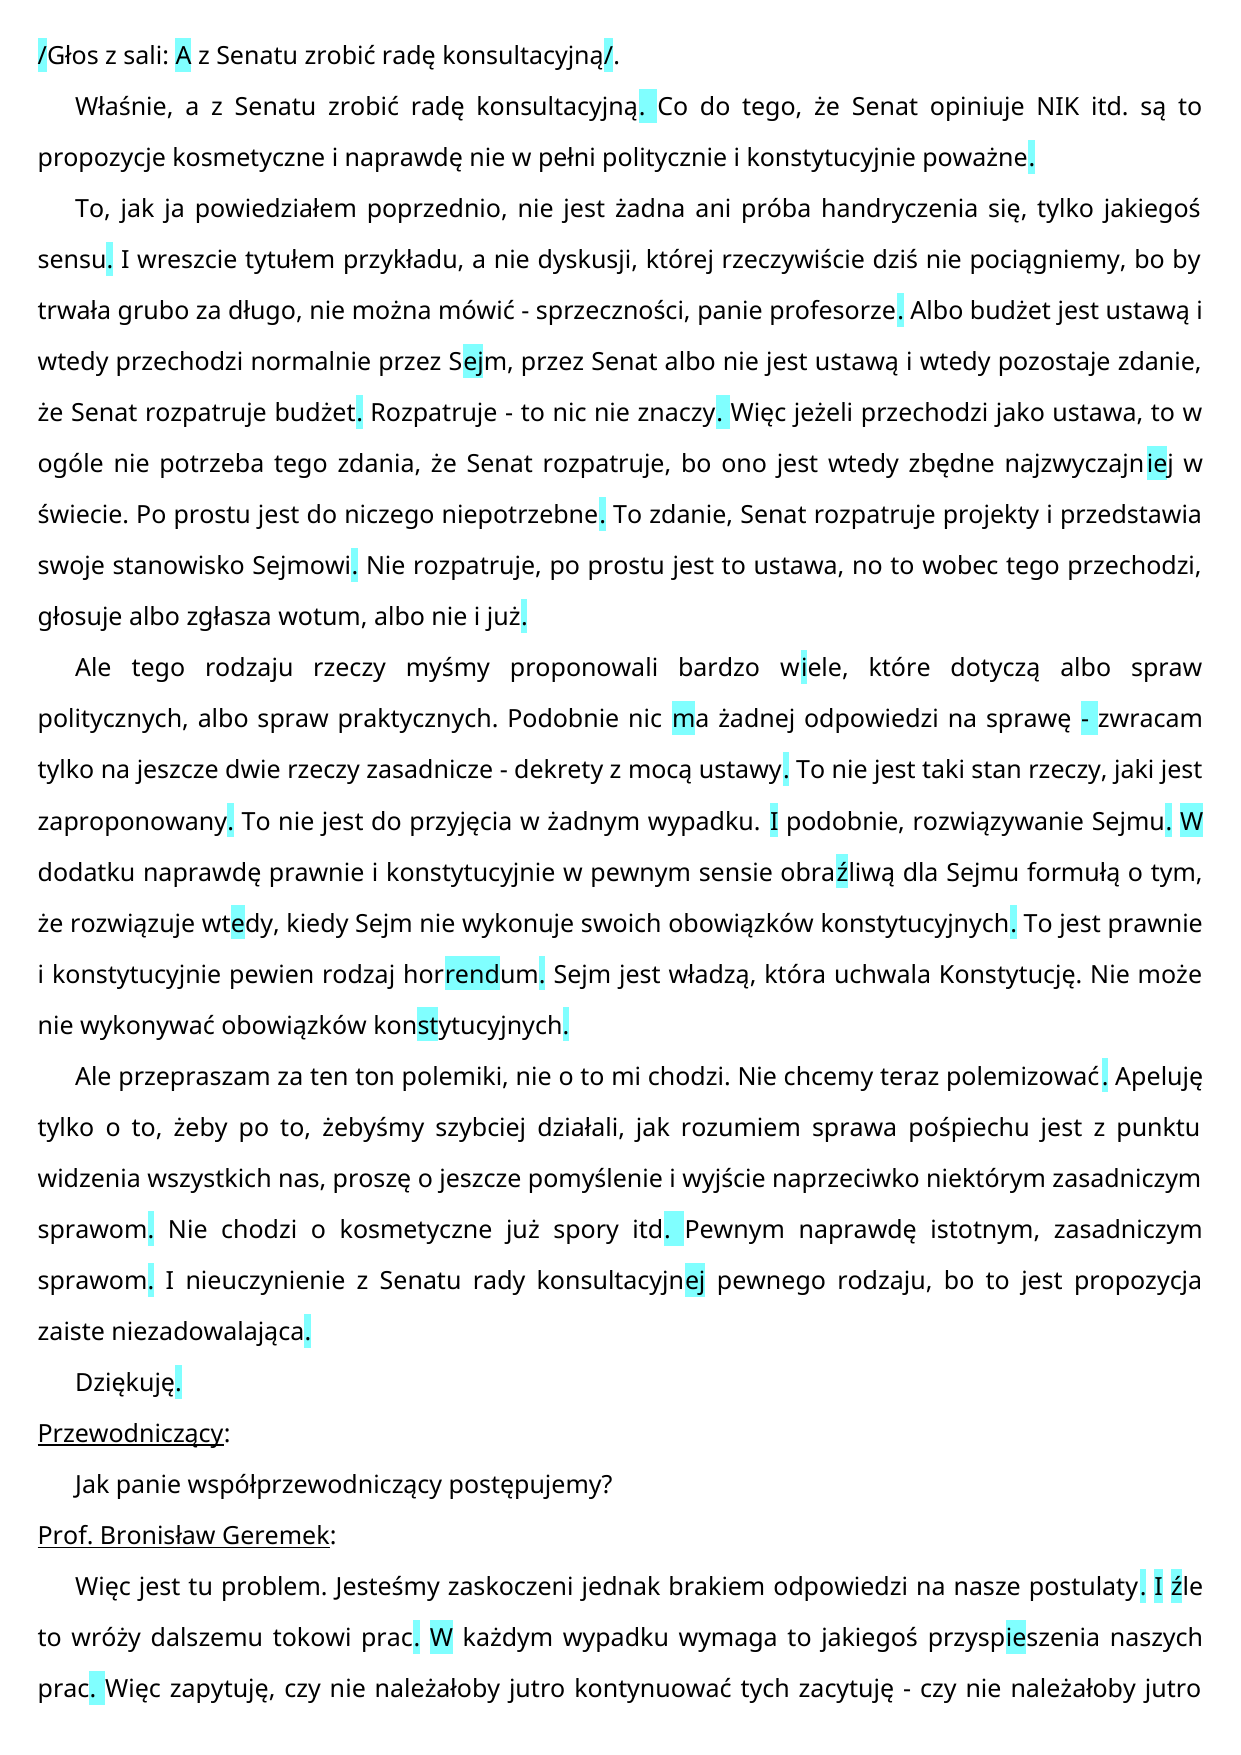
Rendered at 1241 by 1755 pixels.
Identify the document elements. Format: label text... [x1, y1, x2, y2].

text Prof. Bronisław Geremek: [37, 1518, 1203, 1552]
text Dziękuję. [37, 1364, 1203, 1399]
text Ale tego rodzaju rzeczy myśmy proponowali bardzo wiele, które dotyczą albo spraw politycznych, albo spraw praktycznych. Podobnie nic ma żadnej odpowiedzi na sprawę - zwracam tylko na jeszcze dwie rzeczy zasadnicze - dekrety z mocą ustawy. To nie jest taki stan rzeczy, jaki jest zaproponowany. To nie jest do przyjęcia w żadnym wypadku. I podobnie, rozwiązywanie Sejmu. W dodatku naprawdę prawnie i konstytucyjnie w pewnym sensie obraźliwą dla Sejmu formułą o tym, że rozwiązuje wtedy, kiedy Sejm nie wykonuje swoich obowiązków konstytucyjnych. To jest prawnie i konstytucyjnie pewien rodzaj horrendum. Sejm jest władzą, która uchwala Konstytucję. Nie może nie wykonywać obowiązków konstytucyjnych. [37, 650, 1203, 1041]
text Właśnie, a z Senatu zrobić radę konsultacyjną. Co do tego, że Senat opiniuje NIK itd. są to propozycje kosmetyczne i naprawdę nie w pełni politycznie i konstytucyjnie poważne. [37, 88, 1203, 174]
text Ale przepraszam za ten ton polemiki, nie o to mi chodzi. Nie chcemy teraz polemizować. Apeluję tylko o to, żeby po to, żebyśmy szybciej działali, jak rozumiem sprawa pośpiechu jest z punktu widzenia wszystkich nas, proszę o jeszcze pomyślenie i wyjście naprzeciwko niektórym zasadniczym sprawom. Nie chodzi o kosmetyczne już spory itd. Pewnym naprawdę istotnym, zasadniczym sprawom. I nieuczynienie z Senatu rady konsultacyjnej pewnego rodzaju, bo to jest propozycja zaiste niezadowalająca. [37, 1058, 1203, 1348]
text /Głos z sali: A z Senatu zrobić radę konsultacyjną/. [37, 37, 1203, 72]
text Przewodniczący: [37, 1416, 1203, 1450]
text To, jak ja powiedziałem poprzednio, nie jest żadna ani próba handryczenia się, tylko jakiegoś sensu. I wreszcie tytułem przykładu, a nie dyskusji, której rzeczywiście dziś nie pociągniemy, bo by trwała grubo za długo, nie można mówić - sprzeczności, panie profesorze. Albo budżet jest ustawą i wtedy przechodzi normalnie przez Sejm, przez Senat albo nie jest ustawą i wtedy pozostaje zdanie, że Senat rozpatruje budżet. Rozpatruje - to nic nie znaczy. Więc jeżeli przechodzi jako ustawa, to w ogóle nie potrzeba tego zdania, że Senat rozpatruje, bo ono jest wtedy zbędne najzwyczajniej w świecie. Po prostu jest do niczego niepotrzebne. To zdanie, Senat rozpatruje projekty i przedstawia swoje stanowisko Sejmowi. Nie rozpatruje, po prostu jest to ustawa, no to wobec tego przechodzi, głosuje albo zgłasza wotum, albo nie i już. [37, 191, 1203, 633]
text Jak panie współprzewodniczący postępujemy? [37, 1467, 1203, 1501]
text Więc jest tu problem. Jesteśmy zaskoczeni jednak brakiem odpowiedzi na nasze postulaty. I źle to wróży dalszemu tokowi prac. W każdym wypadku wymaga to jakiegoś przyspieszenia naszych prac. Więc zapytuję, czy nie należałoby jutro kontynuować tych zacytuję - czy nie należałoby jutro [37, 1569, 1203, 1705]
